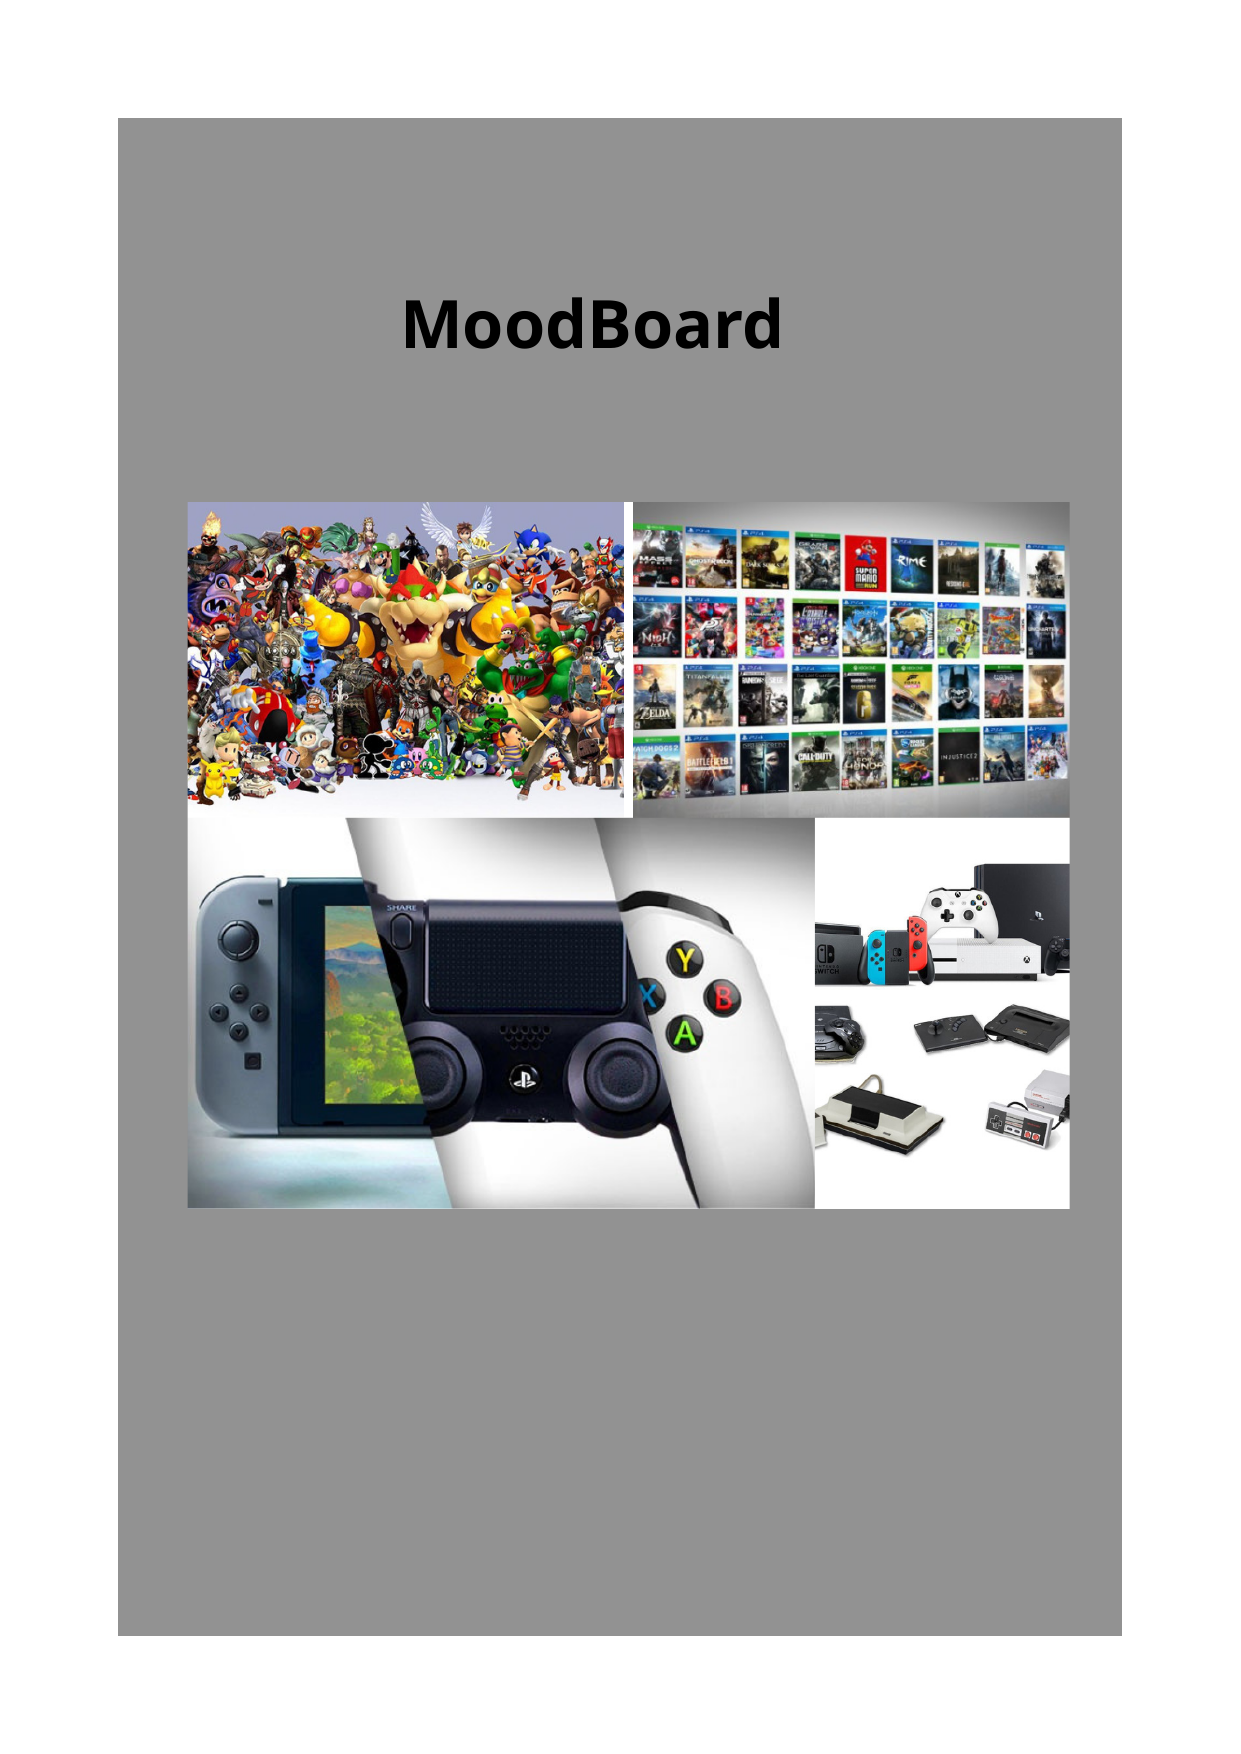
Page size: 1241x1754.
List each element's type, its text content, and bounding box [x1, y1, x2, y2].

text MoodBoard [118, 278, 1122, 368]
picture [187, 502, 1070, 1209]
